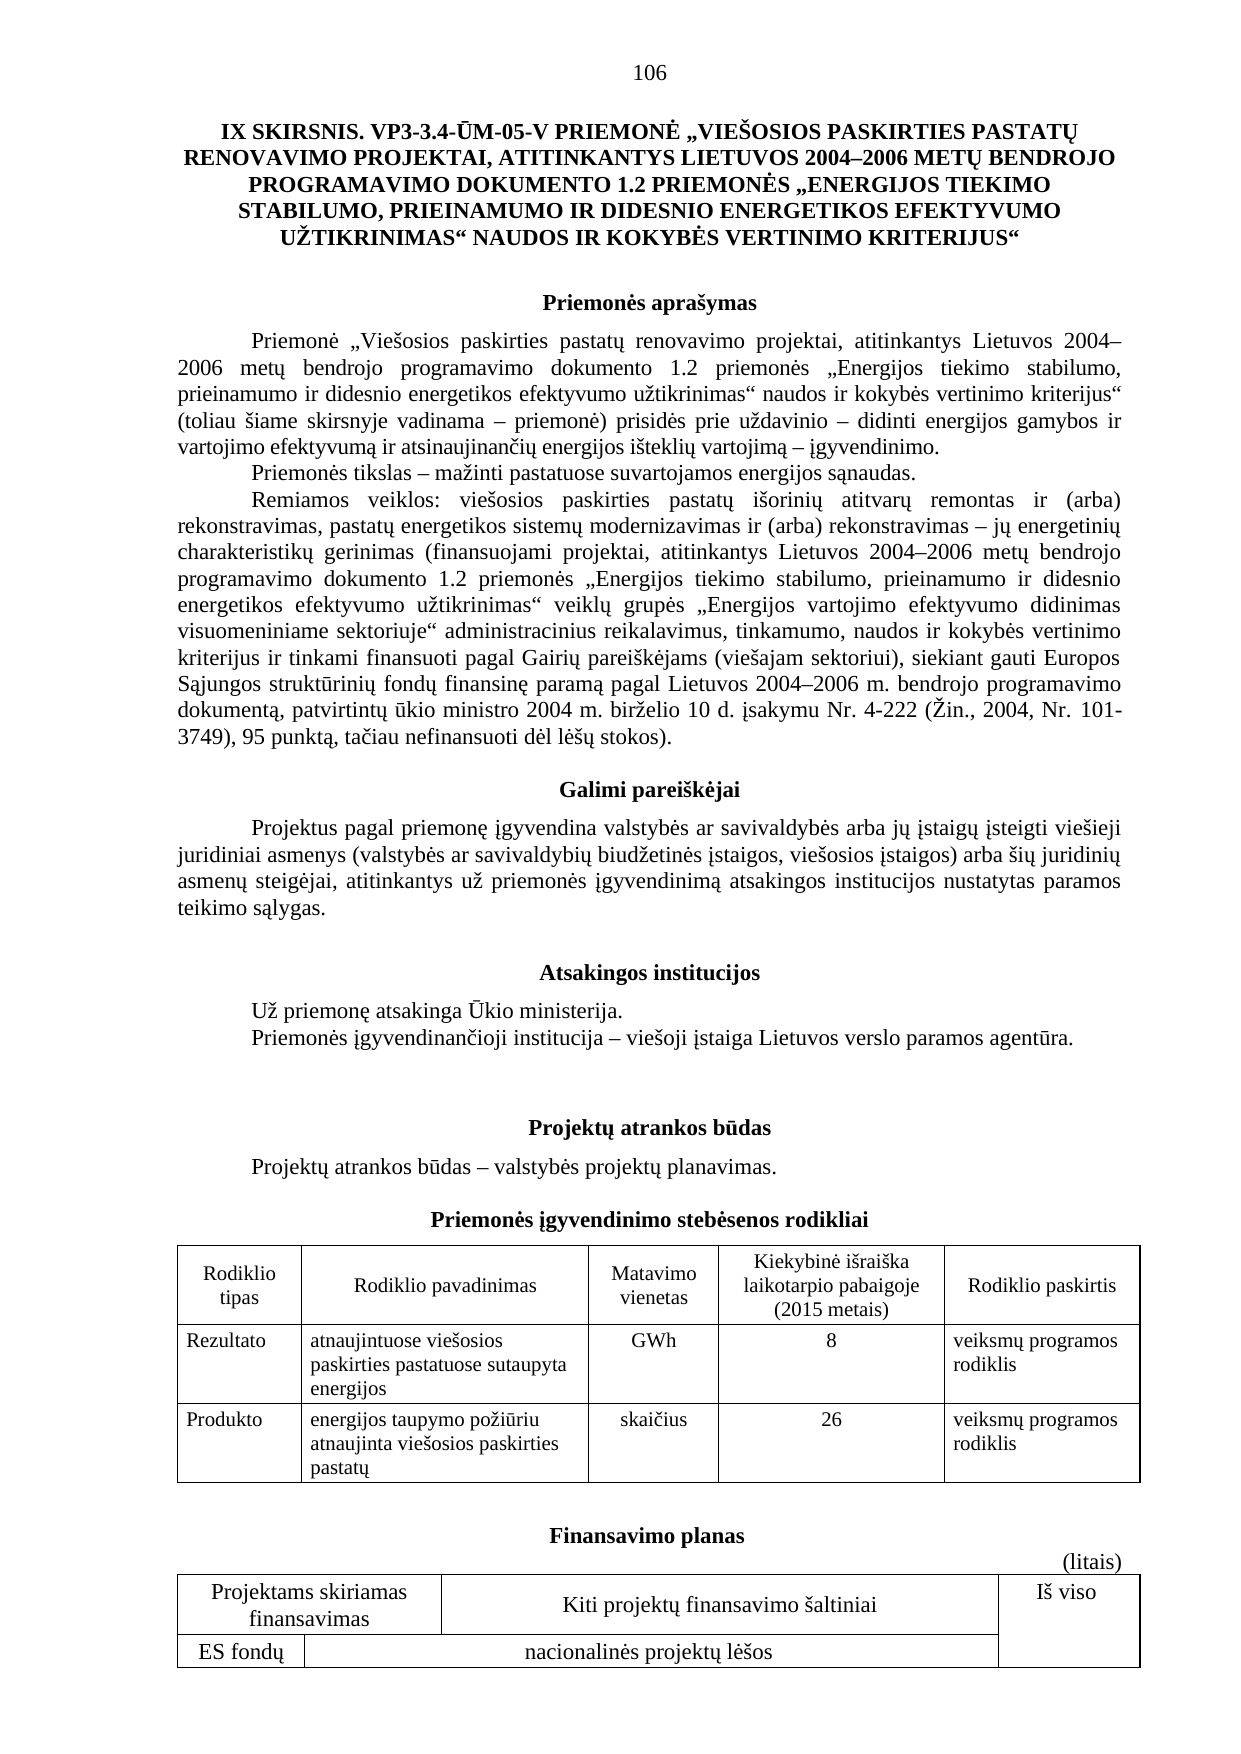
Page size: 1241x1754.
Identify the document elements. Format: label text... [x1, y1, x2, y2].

table_cell 26 [719, 1404, 944, 1482]
table_header Projektams skiriamas finansavimas [178, 1575, 441, 1634]
text Finansavimo planas [177, 1522, 1122, 1548]
text Remiamos veiklos: viešosios paskirties pastatų išorinių atitvarų remontas ir (arba) rekonstravimas, pastatų energetikos sistemų modernizavimas ir (arba) rekonstravimas – jų energetinių charakteristikų gerinimas (finansuojami projektai, atitinkantys Lietuvos 2004–2006 metų bendrojo programavimo dokumento 1.2 priemonės „Energijos tiekimo stabilumo, prieinamumo ir didesnio energetikos efektyvumo užtikrinimas“ veiklų grupės „Energijos vartojimo efektyvumo didinimas visuomeniniame sektoriuje“ administracinius reikalavimus, tinkamumo, naudos ir kokybės vertinimo kriterijus ir tinkami finansuoti pagal Gairių pareiškėjams (viešajam sektoriui), siekiant gauti Europos Sąjungos struktūrinių fondų finansinę paramą pagal Lietuvos 2004–2006 m. bendrojo programavimo dokumentą, patvirtintų ūkio ministro 2004 m. birželio 10 d. įsakymu Nr. 4-222 (Žin., 2004, Nr. 101-3749), 95 punktą, tačiau nefinansuoti dėl lėšų stokos). [177, 486, 1122, 749]
text (litais) [177, 1548, 1122, 1574]
text Projektų atrankos būdas [177, 1114, 1122, 1141]
text Už priemonę atsakinga Ūkio ministerija. [177, 998, 1122, 1024]
table_cell Rezultato [178, 1325, 301, 1403]
table_cell atnaujintuose viešosios paskirties pastatuose sutaupyta energijos [302, 1325, 588, 1403]
table_header Rodiklio tipas [178, 1246, 301, 1324]
table_cell skaičius [589, 1404, 718, 1482]
text Priemonės aprašymas [177, 289, 1122, 315]
table_header Rodiklio pavadinimas [302, 1246, 588, 1324]
table_cell 8 [719, 1325, 944, 1403]
table_header Rodiklio paskirtis [945, 1246, 1139, 1324]
subtitle IX SKIRSNIS. VP3-3.4-ŪM-05-V priemonė „Viešosios paskirties pastatų renovavimo projektai, atitinkantys Lietuvos 2004–2006 metų bendrojo programavimo dokumento 1.2 priemonės „Energijos tiekimo stabilumo, prieinamumo ir didesnio energetikos efektyvumo užtikrinimas“ naudos ir kokybės vertinimo kriterijus“ [177, 118, 1122, 250]
table_cell veiksmų programos rodiklis [945, 1325, 1139, 1403]
text Projektų atrankos būdas – valstybės projektų planavimas. [177, 1153, 1122, 1179]
table_header Kiti projektų finansavimo šaltiniai [442, 1575, 998, 1634]
table_cell Produkto [178, 1404, 301, 1482]
table_cell ES fondų [178, 1635, 304, 1667]
table_header Matavimo vienetas [589, 1246, 718, 1324]
table_cell veiksmų programos rodiklis [945, 1404, 1139, 1482]
text Priemonės tikslas – mažinti pastatuose suvartojamos energijos sąnaudas. [177, 459, 1122, 486]
table_header Iš viso [999, 1575, 1139, 1667]
table_cell GWh [589, 1325, 718, 1403]
text Galimi pareiškėjai [177, 776, 1122, 802]
table_cell nacionalinės projektų lėšos [305, 1635, 998, 1667]
text Projektus pagal priemonę įgyvendina valstybės ar savivaldybės arba jų įstaigų įsteigti viešieji juridiniai asmenys (valstybės ar savivaldybių biudžetinės įstaigos, viešosios įstaigos) arba šių juridinių asmenų steigėjai, atitinkantys už priemonės įgyvendinimą atsakingos institucijos nustatytas paramos teikimo sąlygas. [177, 814, 1122, 920]
table_header Kiekybinė išraiška laikotarpio pabaigoje (2015 metais) [719, 1246, 944, 1324]
text Priemonė „Viešosios paskirties pastatų renovavimo projektai, atitinkantys Lietuvos 2004–2006 metų bendrojo programavimo dokumento 1.2 priemonės „Energijos tiekimo stabilumo, prieinamumo ir didesnio energetikos efektyvumo užtikrinimas“ naudos ir kokybės vertinimo kriterijus“ (toliau šiame skirsnyje vadinama – priemonė) prisidės prie uždavinio – didinti energijos gamybos ir vartojimo efektyvumą ir atsinaujinančių energijos išteklių vartojimą – įgyvendinimo. [177, 328, 1122, 459]
text Priemonės įgyvendinimo stebėsenos rodikliai [177, 1206, 1122, 1232]
text Priemonės įgyvendinančioji institucija – viešoji įstaiga Lietuvos verslo paramos agentūra. [177, 1024, 1122, 1050]
text Atsakingos institucijos [177, 959, 1122, 985]
table_cell energijos taupymo požiūriu atnau­jinta viešosios paskirties pastatų [302, 1404, 588, 1482]
